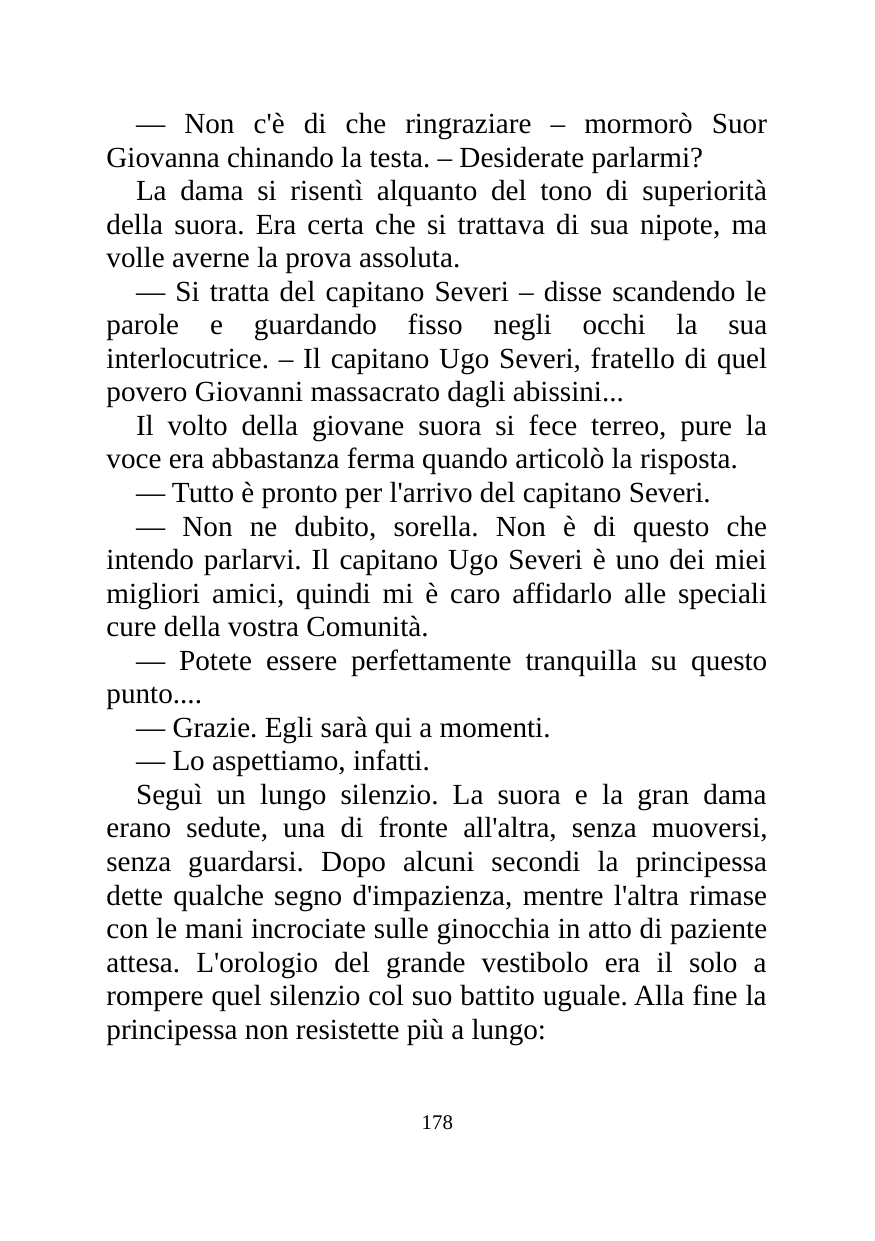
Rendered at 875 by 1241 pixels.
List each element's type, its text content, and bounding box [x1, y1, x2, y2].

text — Lo aspettiamo, infatti. [106, 743, 768, 777]
text Seguì un lungo silenzio. La suora e la gran dama erano sedute, una di fronte all'altra, senza muoversi, senza guardarsi. Dopo alcuni secondi la principessa dette qualche segno d'impazienza, mentre l'altra rimase con le mani incrociate sulle ginocchia in atto di paziente attesa. L'orologio del grande vestibolo era il solo a rompere quel silenzio col suo battito uguale. Alla fine la principessa non resistette più a lungo: [106, 777, 768, 1045]
text — Potete essere perfettamente tranquilla su questo punto.... [106, 643, 768, 710]
text La dama si risentì alquanto del tono di superiorità della suora. Era certa che si trattava di sua nipote, ma volle averne la prova assoluta. [106, 173, 768, 274]
text — Tutto è pronto per l'arrivo del capitano Severi. [106, 475, 768, 509]
text — Non ne dubito, sorella. Non è di questo che intendo parlarvi. Il capitano Ugo Severi è uno dei miei migliori amici, quindi mi è caro affidarlo alle speciali cure della vostra Comunità. [106, 509, 768, 643]
text — Si tratta del capitano Severi – disse scandendo le parole e guardando fisso negli occhi la sua interlocutrice. – Il capitano Ugo Severi, fratello di quel povero Giovanni massacrato dagli abissini... [106, 274, 768, 408]
text Il volto della giovane suora si fece terreo, pure la voce era abbastanza ferma quando articolò la risposta. [106, 408, 768, 475]
text — Grazie. Egli sarà qui a momenti. [106, 710, 768, 743]
text — Non c'è di che ringraziare – mormorò Suor Giovanna chinando la testa. – Desiderate parlarmi? [106, 106, 768, 173]
